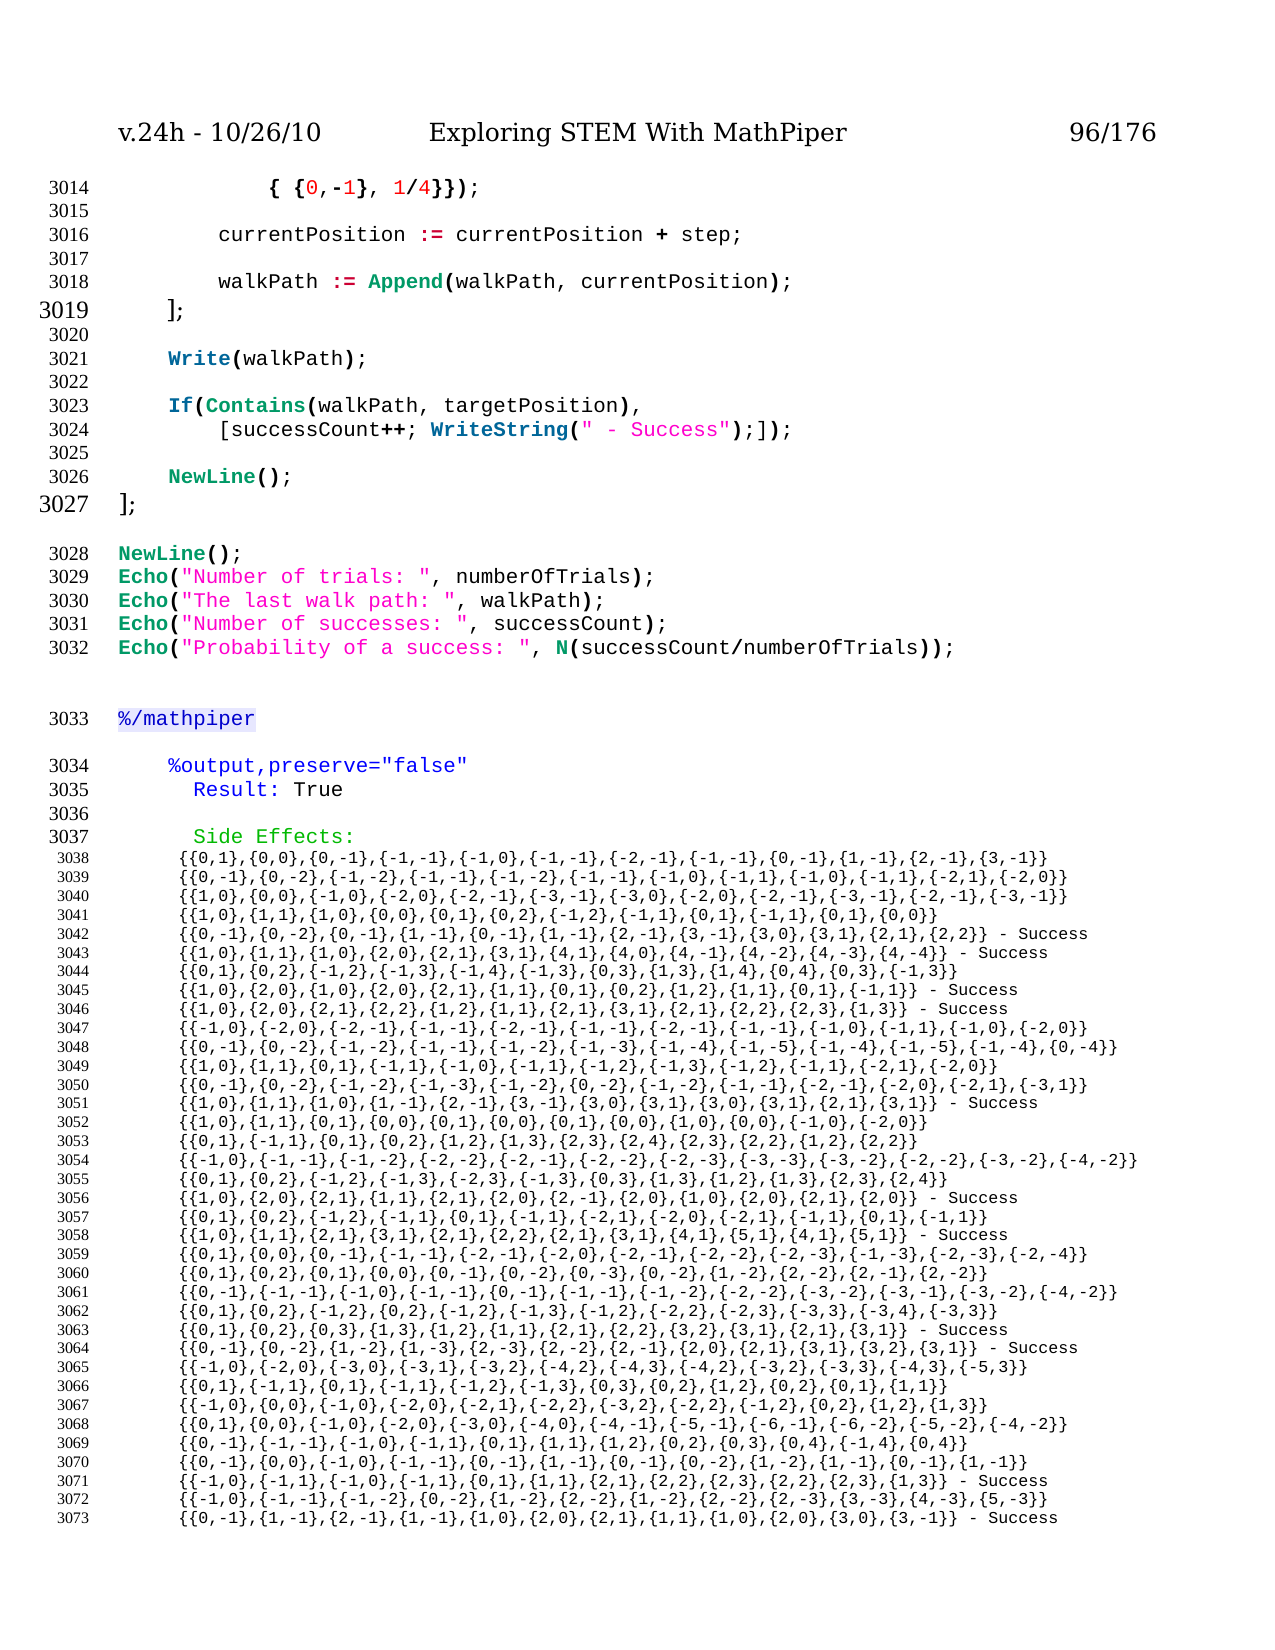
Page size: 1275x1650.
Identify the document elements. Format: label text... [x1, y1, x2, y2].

text currentPosition := currentPosition + step; [118, 224, 1157, 248]
text {{-1,0},{-2,0},{-3,0},{-3,1},{-3,2},{-4,2},{-4,3},{-4,2},{-3,2},{-3,3},{-4,3},{-5,3}} [118, 1359, 1157, 1378]
text {{-1,0},{-1,-1},{-1,-2},{-2,-2},{-2,-1},{-2,-2},{-2,-3},{-3,-3},{-3,-2},{-2,-2},{-3,-2},{-4,-2}} [118, 1152, 1157, 1170]
text {{1,0},{0,0},{-1,0},{-2,0},{-2,-1},{-3,-1},{-3,0},{-2,0},{-2,-1},{-3,-1},{-2,-1},{-3,-1}} [118, 888, 1157, 906]
text {{-1,0},{-1,1},{-1,0},{-1,1},{0,1},{1,1},{2,1},{2,2},{2,3},{2,2},{2,3},{1,3}} - Success [118, 1472, 1157, 1491]
text Write(walkPath); [118, 348, 1157, 371]
text {{0,-1},{1,-1},{2,-1},{1,-1},{1,0},{2,0},{2,1},{1,1},{1,0},{2,0},{3,0},{3,-1}} - Success [118, 1510, 1157, 1529]
text {{0,-1},{-1,-1},{-1,0},{-1,-1},{0,-1},{-1,-1},{-1,-2},{-2,-2},{-3,-2},{-3,-1},{-3,-2},{-4,-2}} [118, 1283, 1157, 1302]
text {{0,1},{0,2},{-1,2},{0,2},{-1,2},{-1,3},{-1,2},{-2,2},{-2,3},{-3,3},{-3,4},{-3,3}} [118, 1302, 1157, 1321]
text {{0,1},{0,0},{-1,0},{-2,0},{-3,0},{-4,0},{-4,-1},{-5,-1},{-6,-1},{-6,-2},{-5,-2},{-4,-2}} [118, 1416, 1157, 1434]
text {{1,0},{2,0},{2,1},{2,2},{1,2},{1,1},{2,1},{3,1},{2,1},{2,2},{2,3},{1,3}} - Success [118, 1001, 1157, 1019]
text NewLine(); [118, 466, 1157, 490]
text Side Effects: [118, 826, 1157, 850]
text {{0,1},{0,0},{0,-1},{-1,-1},{-1,0},{-1,-1},{-2,-1},{-1,-1},{0,-1},{1,-1},{2,-1},{3,-1}} [118, 850, 1157, 869]
text Echo("Number of successes: ", successCount); [118, 613, 1157, 637]
text {{0,-1},{0,0},{-1,0},{-1,-1},{0,-1},{1,-1},{0,-1},{0,-2},{1,-2},{1,-1},{0,-1},{1,-1}} [118, 1453, 1157, 1472]
text NewLine(); [118, 542, 1157, 566]
text {{0,-1},{0,-2},{-1,-2},{-1,-1},{-1,-2},{-1,-1},{-1,0},{-1,1},{-1,0},{-1,1},{-2,1},{-2,0}} [118, 869, 1157, 888]
text {{0,-1},{0,-2},{-1,-2},{-1,-3},{-1,-2},{0,-2},{-1,-2},{-1,-1},{-2,-1},{-2,0},{-2,1},{-3,1}} [118, 1076, 1157, 1095]
text {{0,1},{-1,1},{0,1},{-1,1},{-1,2},{-1,3},{0,3},{0,2},{1,2},{0,2},{0,1},{1,1}} [118, 1378, 1157, 1397]
text {{0,1},{0,2},{0,1},{0,0},{0,-1},{0,-2},{0,-3},{0,-2},{1,-2},{2,-2},{2,-1},{2,-2}} [118, 1265, 1157, 1283]
text {{1,0},{2,0},{2,1},{1,1},{2,1},{2,0},{2,-1},{2,0},{1,0},{2,0},{2,1},{2,0}} - Success [118, 1189, 1157, 1208]
text {{1,0},{1,1},{1,0},{0,0},{0,1},{0,2},{-1,2},{-1,1},{0,1},{-1,1},{0,1},{0,0}} [118, 906, 1157, 925]
text ]; [118, 490, 1157, 519]
text walkPath := Append(walkPath, currentPosition); [118, 271, 1157, 295]
text {{0,1},{0,2},{0,3},{1,3},{1,2},{1,1},{2,1},{2,2},{3,2},{3,1},{2,1},{3,1}} - Success [118, 1321, 1157, 1340]
text {{0,1},{0,2},{-1,2},{-1,3},{-1,4},{-1,3},{0,3},{1,3},{1,4},{0,4},{0,3},{-1,3}} [118, 963, 1157, 982]
text Echo("Number of trials: ", numberOfTrials); [118, 566, 1157, 590]
text {{0,1},{0,2},{-1,2},{-1,3},{-2,3},{-1,3},{0,3},{1,3},{1,2},{1,3},{2,3},{2,4}} [118, 1170, 1157, 1189]
text {{0,-1},{0,-2},{1,-2},{1,-3},{2,-3},{2,-2},{2,-1},{2,0},{2,1},{3,1},{3,2},{3,1}} - Success [118, 1340, 1157, 1359]
text [successCount++; WriteString(" - Success");]); [118, 419, 1157, 442]
text {{-1,0},{-1,-1},{-1,-2},{0,-2},{1,-2},{2,-2},{1,-2},{2,-2},{2,-3},{3,-3},{4,-3},{5,-3}} [118, 1491, 1157, 1510]
text {{1,0},{2,0},{1,0},{2,0},{2,1},{1,1},{0,1},{0,2},{1,2},{1,1},{0,1},{-1,1}} - Success [118, 982, 1157, 1001]
text {{0,1},{-1,1},{0,1},{0,2},{1,2},{1,3},{2,3},{2,4},{2,3},{2,2},{1,2},{2,2}} [118, 1133, 1157, 1152]
text %/mathpiper [118, 708, 1157, 732]
text {{0,-1},{0,-2},{0,-1},{1,-1},{0,-1},{1,-1},{2,-1},{3,-1},{3,0},{3,1},{2,1},{2,2}} - Success [118, 925, 1157, 944]
text {{1,0},{1,1},{1,0},{2,0},{2,1},{3,1},{4,1},{4,0},{4,-1},{4,-2},{4,-3},{4,-4}} - Success [118, 944, 1157, 963]
text If(Contains(walkPath, targetPosition), [118, 395, 1157, 419]
text {{1,0},{1,1},{0,1},{0,0},{0,1},{0,0},{0,1},{0,0},{1,0},{0,0},{-1,0},{-2,0}} [118, 1114, 1157, 1133]
text {{-1,0},{0,0},{-1,0},{-2,0},{-2,1},{-2,2},{-3,2},{-2,2},{-1,2},{0,2},{1,2},{1,3}} [118, 1397, 1157, 1416]
text {{0,-1},{-1,-1},{-1,0},{-1,1},{0,1},{1,1},{1,2},{0,2},{0,3},{0,4},{-1,4},{0,4}} [118, 1434, 1157, 1453]
text {{-1,0},{-2,0},{-2,-1},{-1,-1},{-2,-1},{-1,-1},{-2,-1},{-1,-1},{-1,0},{-1,1},{-1,0},{-2,0}} [118, 1019, 1157, 1038]
text {{0,1},{0,0},{0,-1},{-1,-1},{-2,-1},{-2,0},{-2,-1},{-2,-2},{-2,-3},{-1,-3},{-2,-3},{-2,-4}} [118, 1246, 1157, 1265]
text {{1,0},{1,1},{2,1},{3,1},{2,1},{2,2},{2,1},{3,1},{4,1},{5,1},{4,1},{5,1}} - Success [118, 1227, 1157, 1246]
text Result: True [118, 779, 1157, 803]
text {{0,1},{0,2},{-1,2},{-1,1},{0,1},{-1,1},{-2,1},{-2,0},{-2,1},{-1,1},{0,1},{-1,1}} [118, 1208, 1157, 1227]
text { {0,-1}, 1/4}}); [118, 177, 1157, 200]
text {{1,0},{1,1},{0,1},{-1,1},{-1,0},{-1,1},{-1,2},{-1,3},{-1,2},{-1,1},{-2,1},{-2,0}} [118, 1057, 1157, 1076]
text %output,preserve="false" [118, 755, 1157, 779]
text {{1,0},{1,1},{1,0},{1,-1},{2,-1},{3,-1},{3,0},{3,1},{3,0},{3,1},{2,1},{3,1}} - Success [118, 1095, 1157, 1114]
text ]; [118, 295, 1157, 324]
text {{0,-1},{0,-2},{-1,-2},{-1,-1},{-1,-2},{-1,-3},{-1,-4},{-1,-5},{-1,-4},{-1,-5},{-1,-4},{0,-4}} [118, 1038, 1157, 1057]
text Echo("Probability of a success: ", N(successCount/numberOfTrials)); [118, 637, 1157, 661]
text Echo("The last walk path: ", walkPath); [118, 590, 1157, 613]
